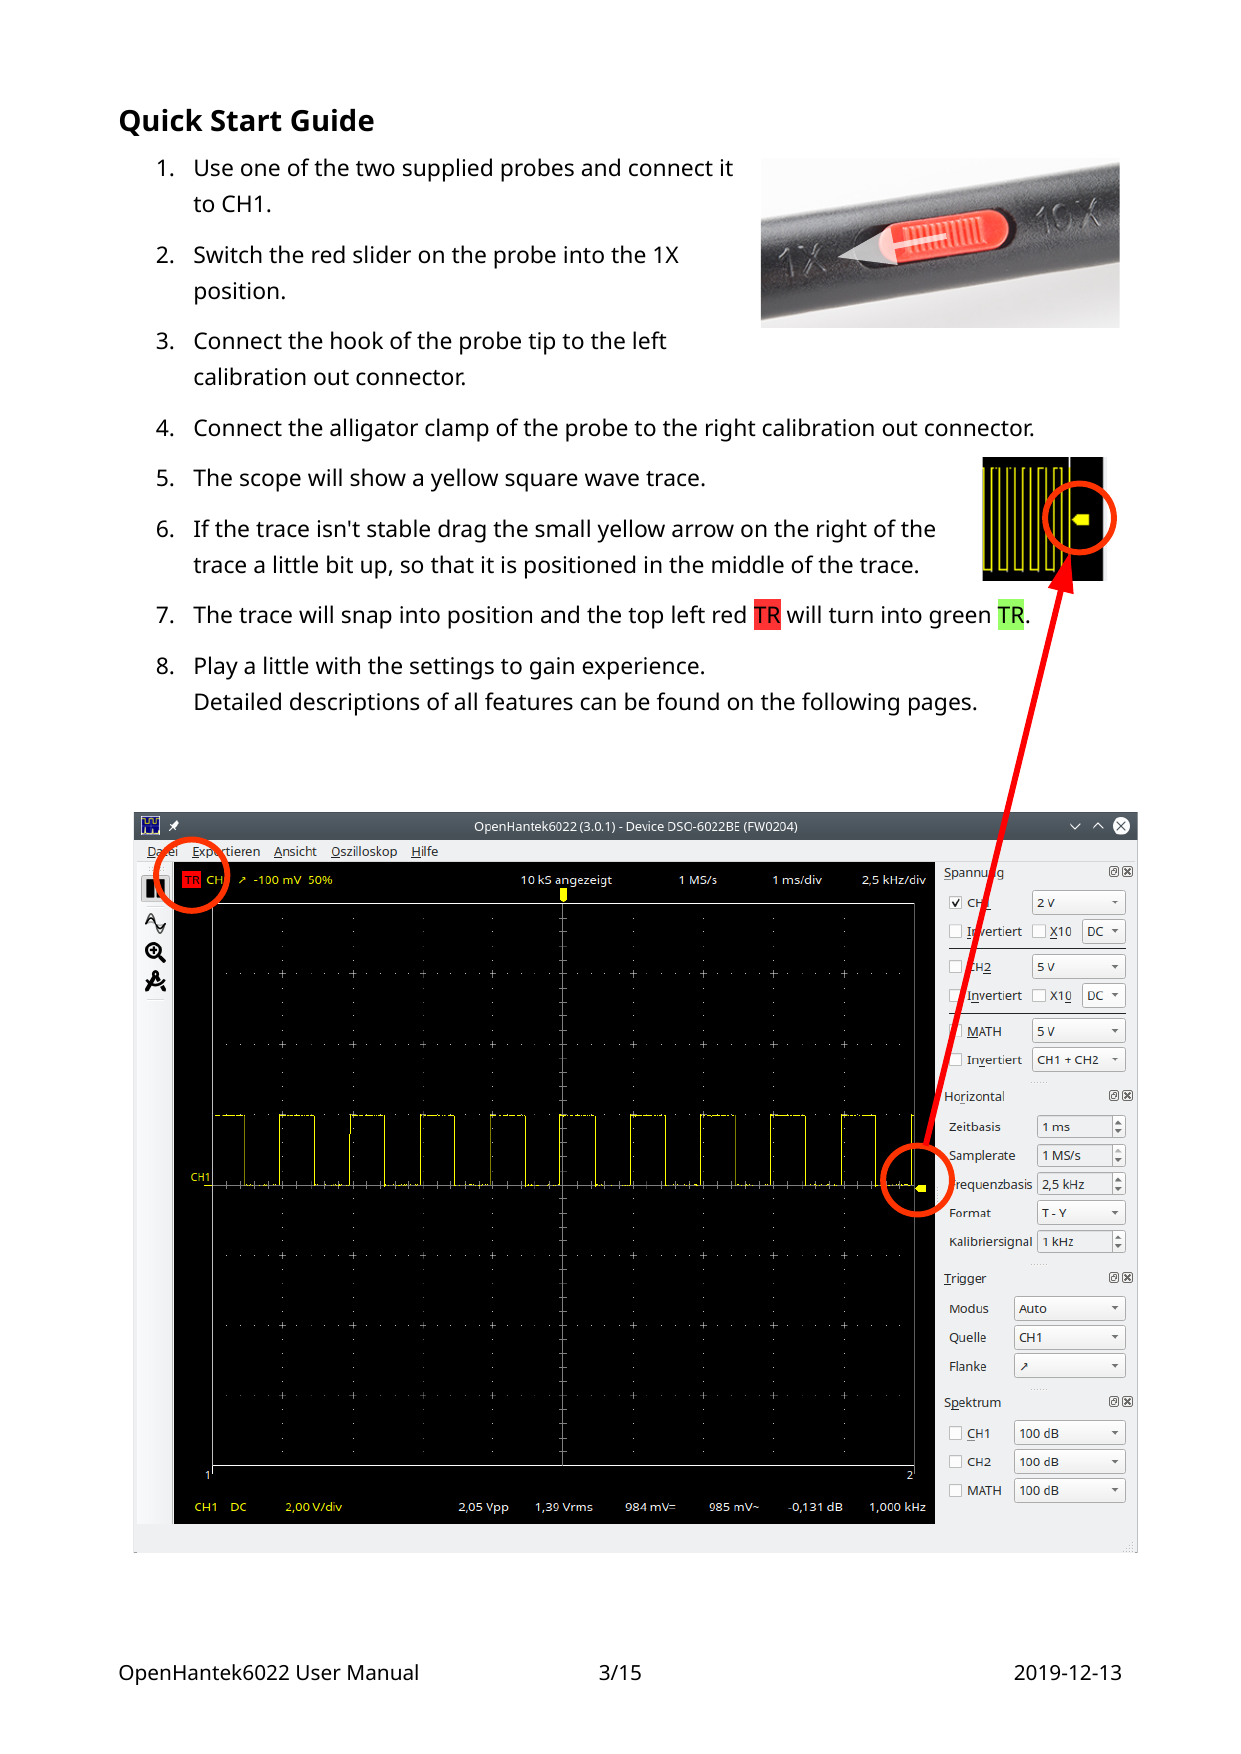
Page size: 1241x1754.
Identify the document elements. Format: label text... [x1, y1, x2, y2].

subtitle If the trace isn't stable drag the small yellow arrow on the right of the trace a little bit up, so that it is positioned in the middle of the trace. [156, 513, 1063, 580]
subtitle Connect the hook of the probe tip to the left calibration out connector. [156, 325, 1122, 392]
picture [990, 457, 1108, 562]
subtitle Switch the red slider on the probe into the 1X position. [156, 239, 760, 306]
picture [887, 1149, 948, 1211]
subtitle Play a little with the settings to gain experience. Detailed descriptions of all features can be found on the following pages. [156, 649, 1043, 717]
picture [760, 158, 1120, 328]
subtitle Use one of the two supplied probes and connect it to CH1. [156, 152, 1122, 219]
subtitle [1055, 599, 1122, 630]
subtitle [1072, 513, 1122, 580]
subtitle [1034, 649, 1122, 717]
subtitle Connect the alligator clamp of the probe to the right calibration out connector. [156, 412, 1122, 443]
picture [1071, 544, 1108, 562]
picture [133, 812, 1138, 1553]
subtitle The scope will show a yellow square wave trace. [156, 462, 990, 493]
picture [1049, 487, 1108, 549]
subtitle Quick Start Guide [118, 100, 1122, 140]
subtitle The trace will snap into position and the top left red TR will turn into green TR. [156, 599, 1055, 630]
